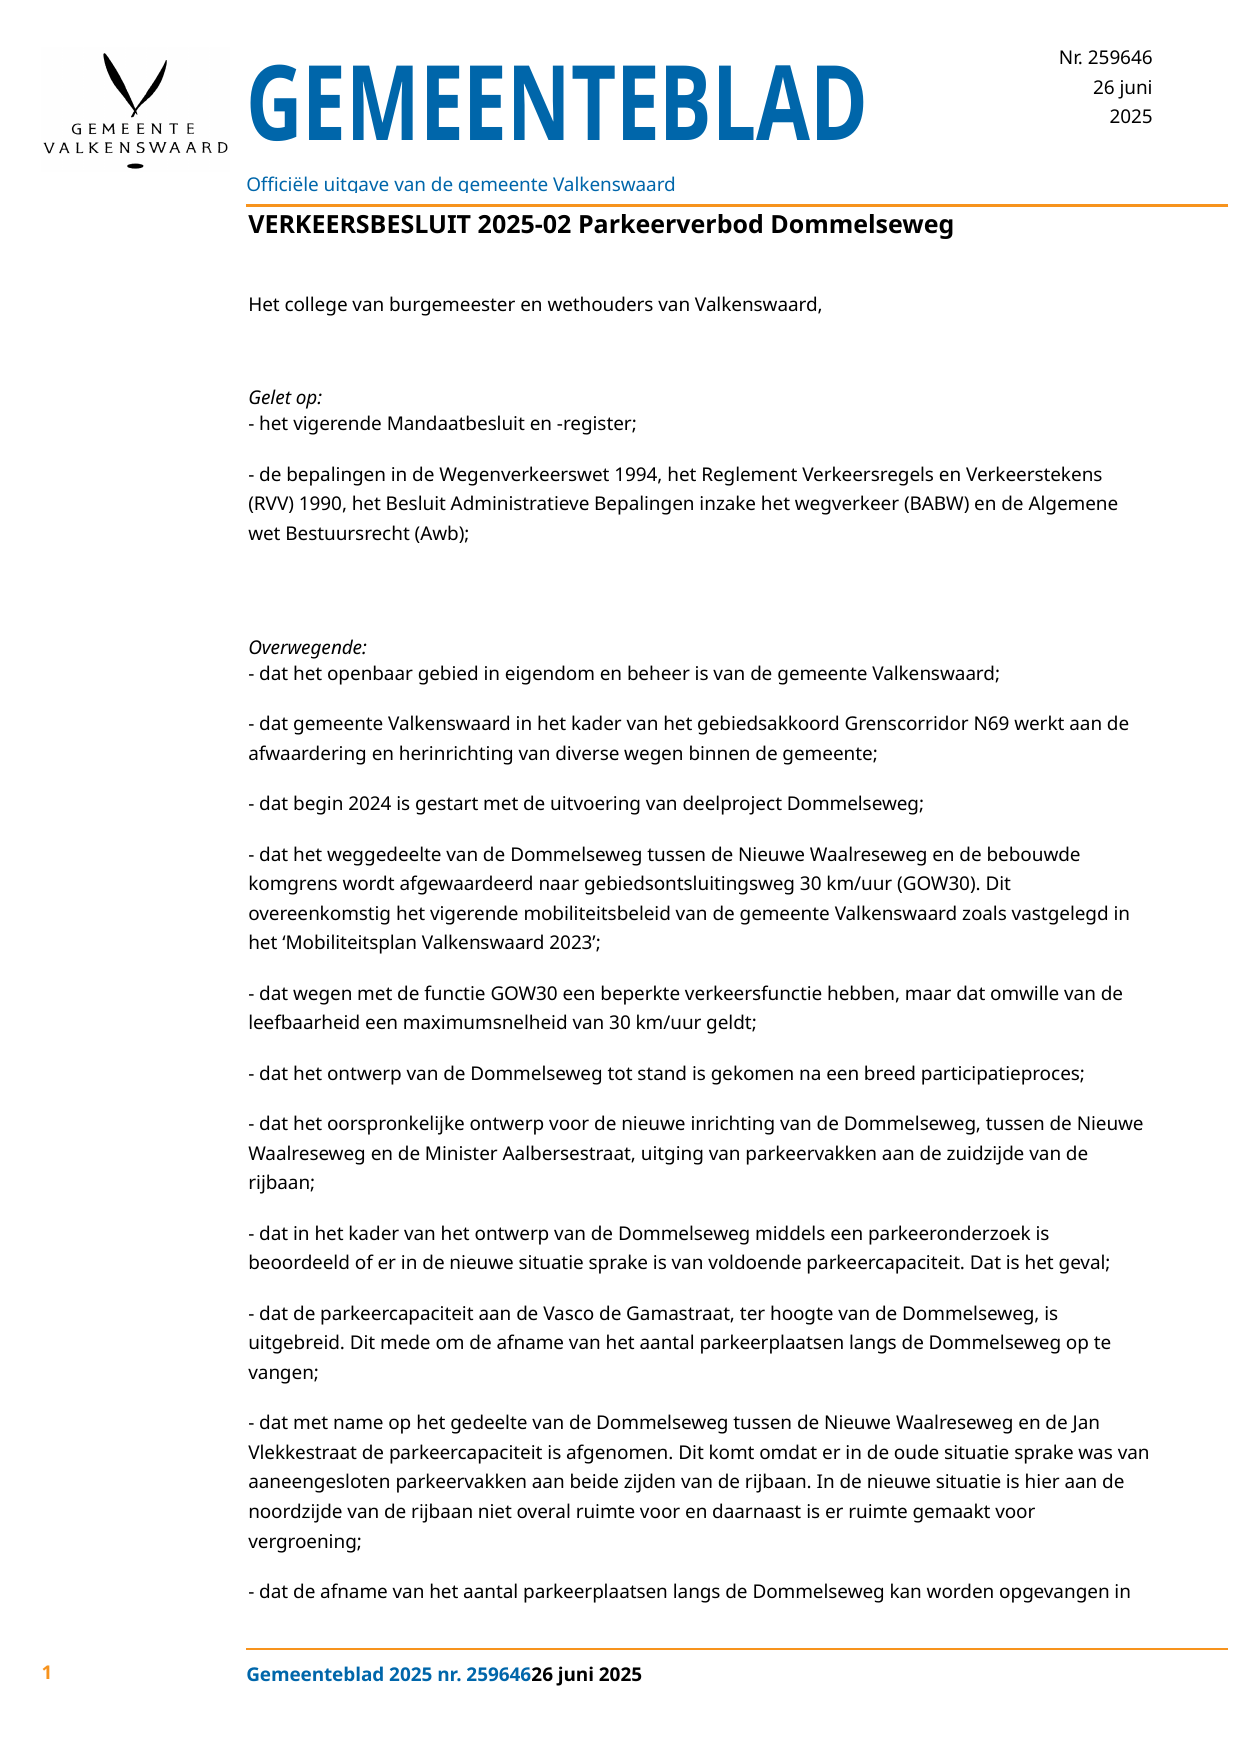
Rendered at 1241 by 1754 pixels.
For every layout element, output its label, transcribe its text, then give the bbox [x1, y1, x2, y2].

text - dat wegen met de functie GOW30 een beperkte verkeersfunctie hebben, maar dat omwille van de leefbaarheid een maximumsnelheid van 30 km/uur geldt; [248, 980, 1152, 1035]
text Overwegende: [248, 634, 1152, 660]
text - dat het ontwerp van de Dommelseweg tot stand is gekomen na een breed participatieproces; [248, 1060, 1152, 1086]
text - dat gemeente Valkenswaard in het kader van het gebiedsakkoord Grenscorridor N69 werkt aan de afwaardering en herinrichting van diverse wegen binnen de gemeente; [248, 710, 1152, 766]
text - dat het weggedeelte van de Dommelseweg tussen de Nieuwe Waalreseweg en de bebouwde komgrens wordt afgewaardeerd naar gebiedsontsluitingsweg 30 km/uur (GOW30). Dit overeenkomstig het vigerende mobiliteitsbeleid van de gemeente Valkenswaard zoals vastgelegd in het ‘Mobiliteitsplan Valkenswaard 2023’; [248, 841, 1152, 955]
text - het vigerende Mandaatbesluit en -register; [248, 410, 1152, 436]
text - dat in het kader van het ontwerp van de Dommelseweg middels een parkeeronderzoek is beoordeeld of er in de nieuwe situatie sprake is van voldoende parkeercapaciteit. Dat is het geval; [248, 1220, 1152, 1275]
text Het college van burgemeester en wethouders van Valkenswaard, [248, 291, 1152, 317]
text - dat het openbaar gebied in eigendom en beheer is van de gemeente Valkenswaard; [248, 660, 1152, 686]
text - dat het oorspronkelijke ontwerp voor de nieuwe inrichting van de Dommelseweg, tussen de Nieuwe Waalreseweg en de Minister Aalbersestraat, uitging van parkeervakken aan de zuidzijde van de rijbaan; [248, 1110, 1152, 1195]
text - dat de afname van het aantal parkeerplaatsen langs de Dommelseweg kan worden opgevangen in [248, 1578, 1152, 1604]
text - de bepalingen in de Wegenverkeerswet 1994, het Reglement Verkeersregels en Verkeerstekens (RVV) 1990, het Besluit Administratieve Bepalingen inzake het wegverkeer (BABW) en de Algemene wet Bestuursrecht (Awb); [248, 461, 1152, 546]
picture [41, 47, 231, 172]
text - dat met name op het gedeelte van de Dommelseweg tussen de Nieuwe Waalreseweg en de Jan Vlekkestraat de parkeercapaciteit is afgenomen. Dit komt omdat er in de oude situatie sprake was van aaneengesloten parkeervakken aan beide zijden van de rijbaan. In de nieuwe situatie is hier aan de noordzijde van de rijbaan niet overal ruimte voor en daarnaast is er ruimte gemaakt voor vergroening; [248, 1409, 1152, 1554]
text Gelet op: [248, 384, 1152, 410]
text VERKEERSBESLUIT 2025-02 Parkeerverbod Dommelseweg [248, 207, 1152, 241]
text - dat de parkeercapaciteit aan de Vasco de Gamastraat, ter hoogte van de Dommelseweg, is uitgebreid. Dit mede om de afname van het aantal parkeerplaatsen langs de Dommelseweg op te vangen; [248, 1300, 1152, 1385]
text - dat begin 2024 is gestart met de uitvoering van deelproject Dommelseweg; [248, 790, 1152, 816]
